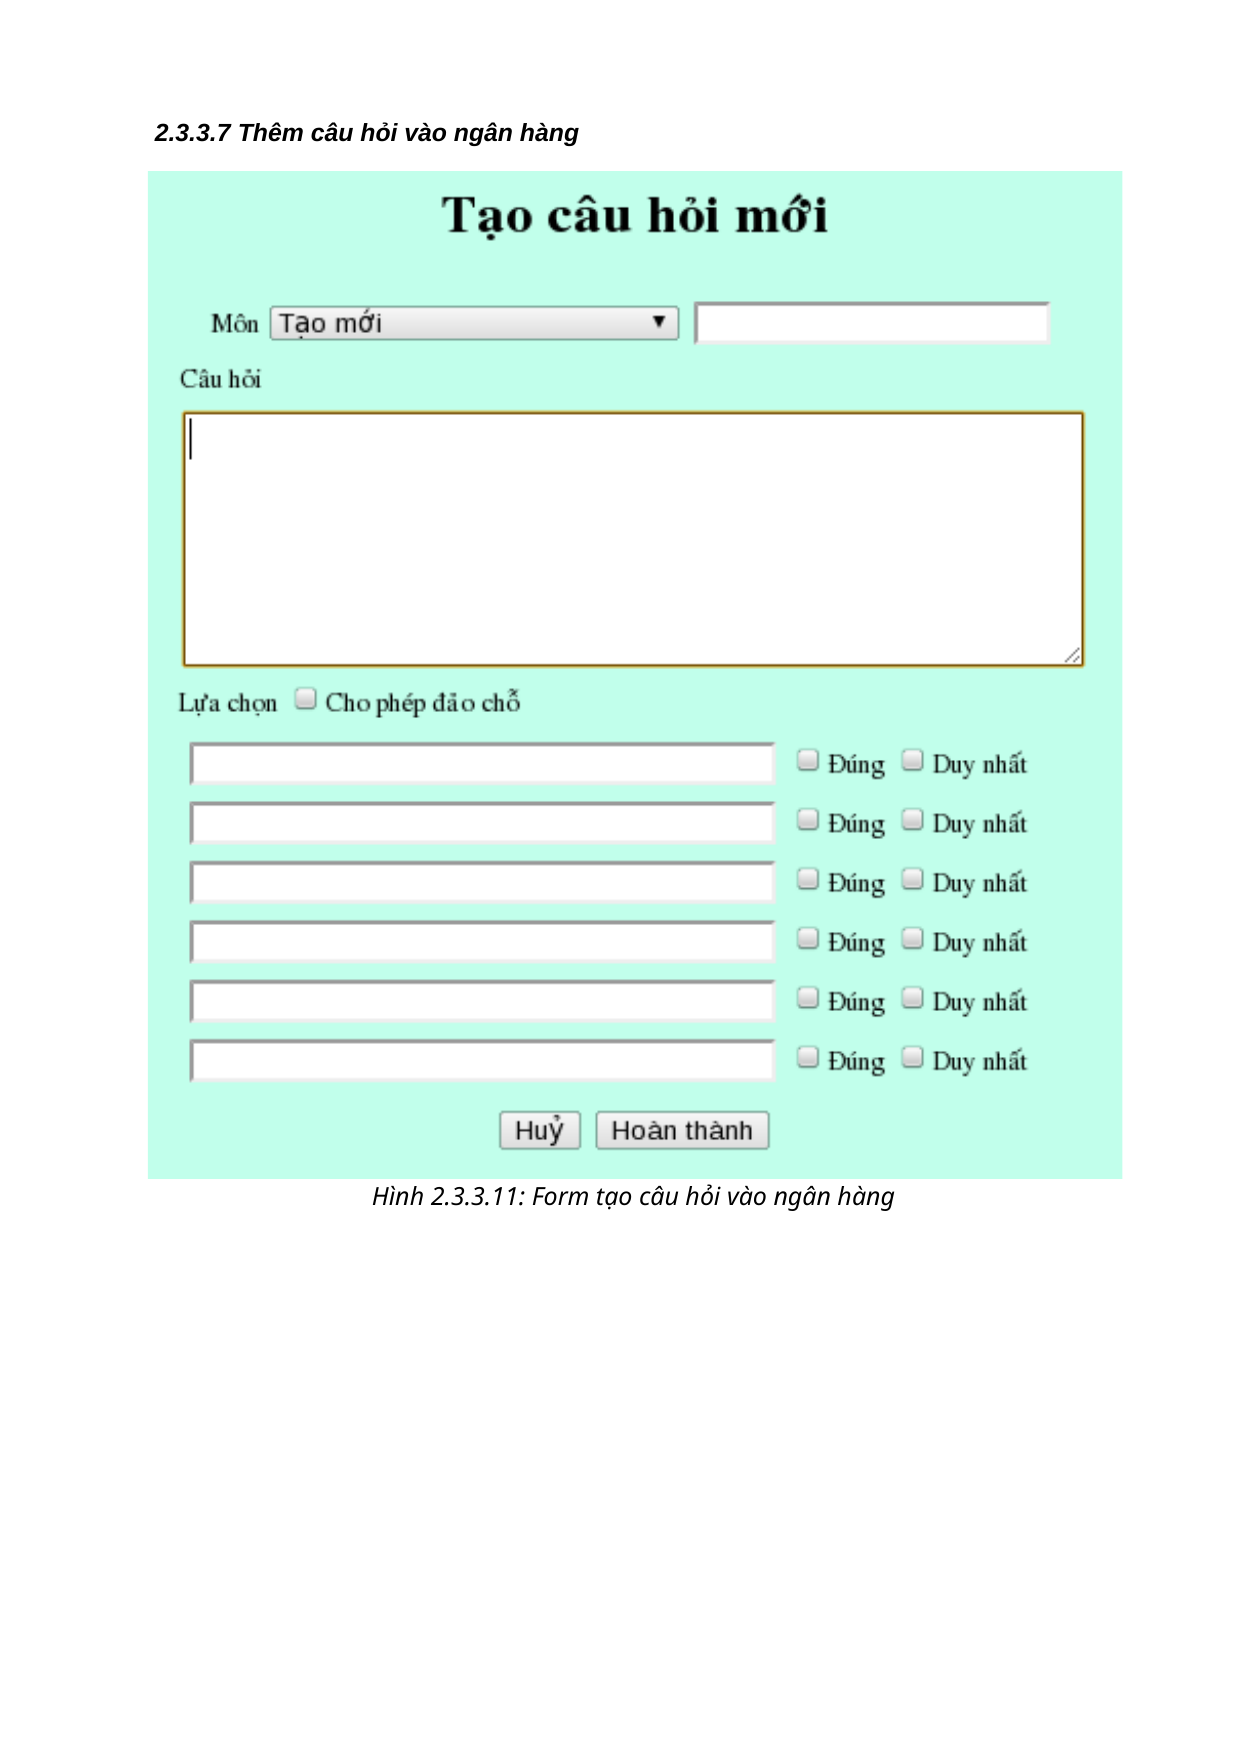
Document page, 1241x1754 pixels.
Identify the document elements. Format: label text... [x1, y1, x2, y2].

text Hình 2.3.3.11: Form tạo câu hỏi vào ngân hàng [148, 1179, 1122, 1213]
picture [147, 171, 1123, 1179]
subtitle Thêm câu hỏi vào ngân hàng [148, 118, 1122, 147]
